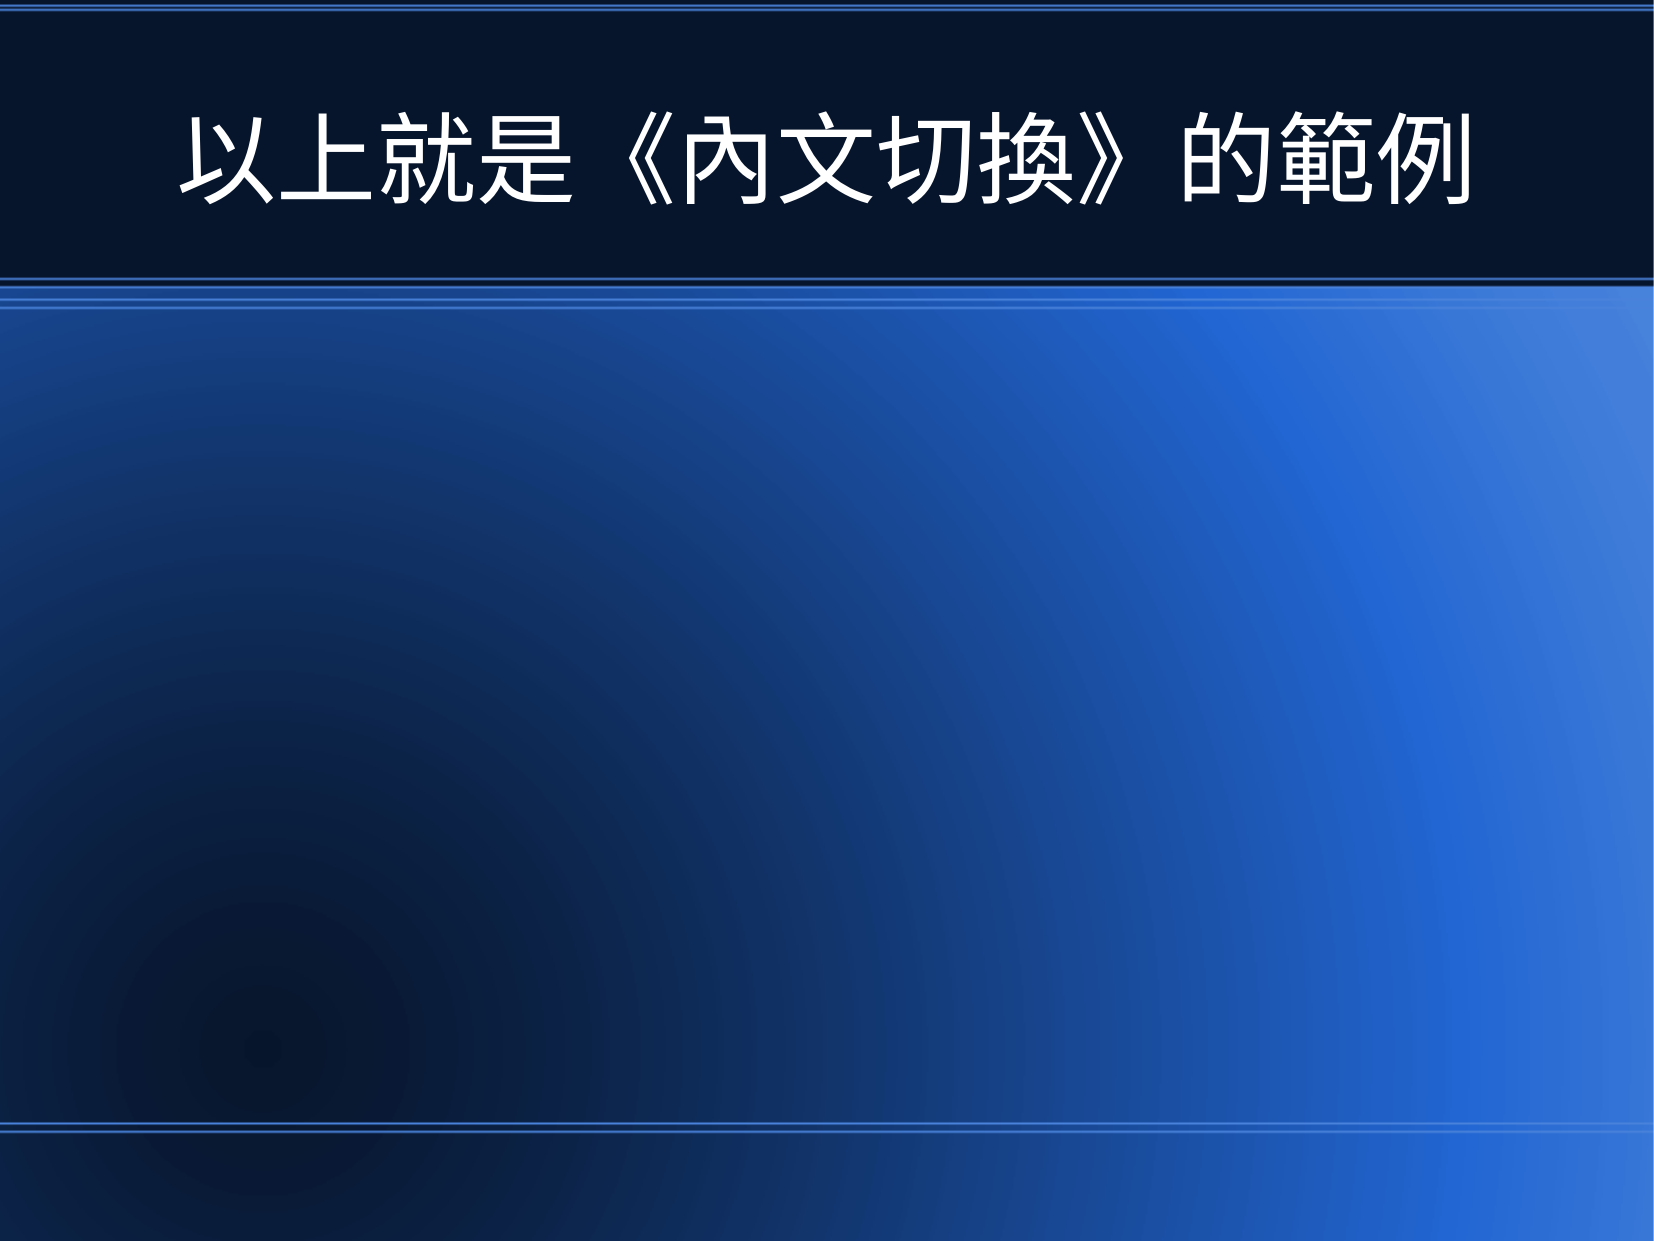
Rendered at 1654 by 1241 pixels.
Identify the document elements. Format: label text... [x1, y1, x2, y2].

title 以上就是《內文切換》的範例 [82, 49, 1571, 257]
picture [0, 0, 1654, 1241]
